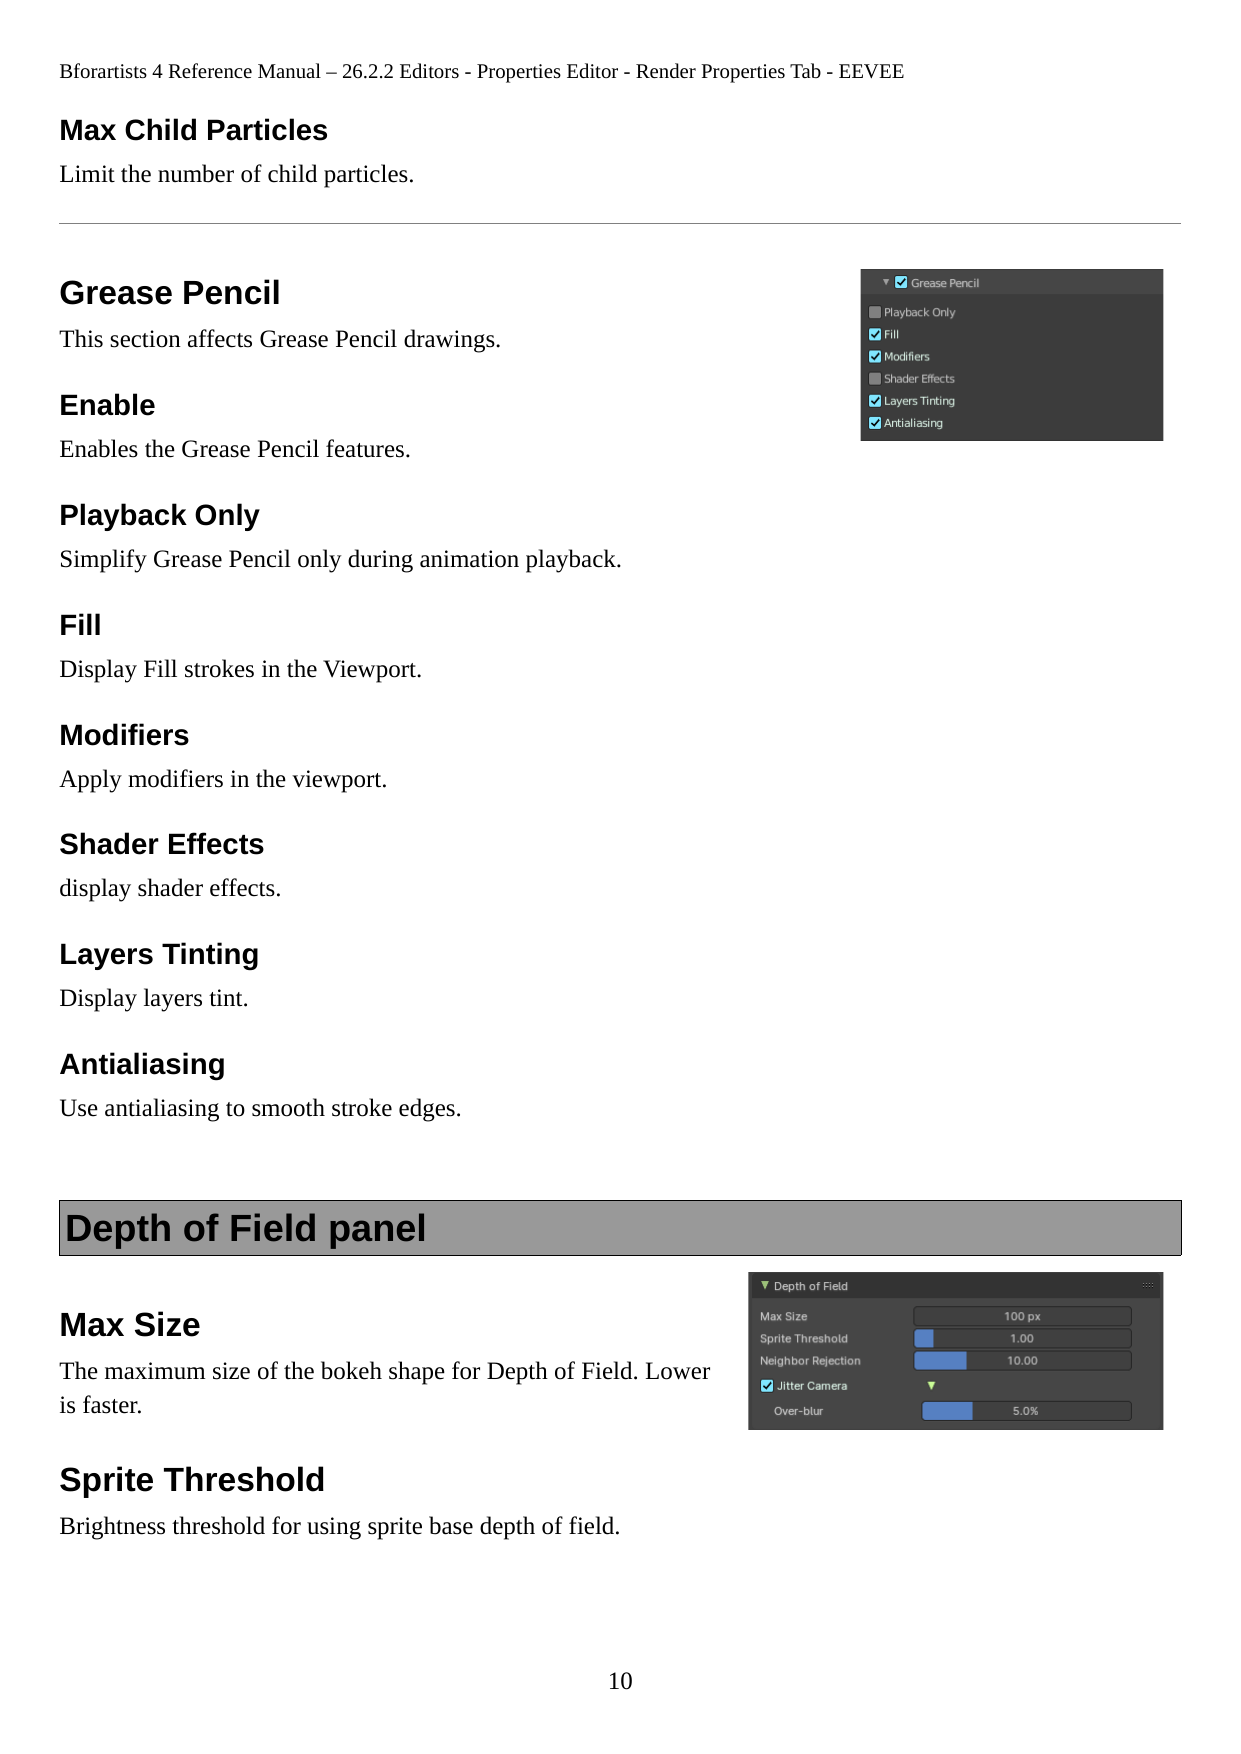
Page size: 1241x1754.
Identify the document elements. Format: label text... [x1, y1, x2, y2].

subtitle Modifiers [59, 717, 1181, 751]
text The maximum size of the bokeh shape for Depth of Field. Lower is faster. [59, 1356, 748, 1419]
picture [860, 269, 1164, 441]
subtitle Fill [59, 607, 1181, 641]
subtitle Max Size [59, 1305, 748, 1343]
text Simplify Grease Pencil only during animation playback. [59, 544, 1181, 573]
text Apply modifiers in the viewport. [59, 764, 1181, 792]
text Display Fill strokes in the Viewport. [59, 654, 1181, 682]
text Brightness threshold for using sprite base depth of field. [59, 1511, 1181, 1540]
text display shader effects. [59, 873, 1181, 902]
subtitle [1164, 388, 1181, 421]
text Enables the Grease Pencil features. [59, 434, 1181, 463]
text Use antialiasing to smooth stroke edges. [59, 1093, 1181, 1122]
subtitle Playback Only [59, 498, 1181, 531]
subtitle Grease Pencil [59, 273, 860, 312]
subtitle [1164, 1305, 1181, 1343]
table_header Depth of Field panel [60, 1201, 1181, 1255]
text Display layers tint. [59, 983, 1181, 1012]
subtitle Sprite Threshold [59, 1460, 1181, 1499]
subtitle Shader Effects [59, 827, 1181, 861]
subtitle Antialiasing [59, 1047, 1181, 1081]
text This section affects Grease Pencil drawings. [59, 324, 860, 353]
subtitle Enable [59, 388, 860, 421]
subtitle Max Child Particles [59, 113, 1181, 146]
subtitle Layers Tinting [59, 937, 1181, 971]
text Limit the number of child particles. [59, 159, 1181, 188]
subtitle [1164, 273, 1181, 312]
picture [748, 1272, 1164, 1430]
